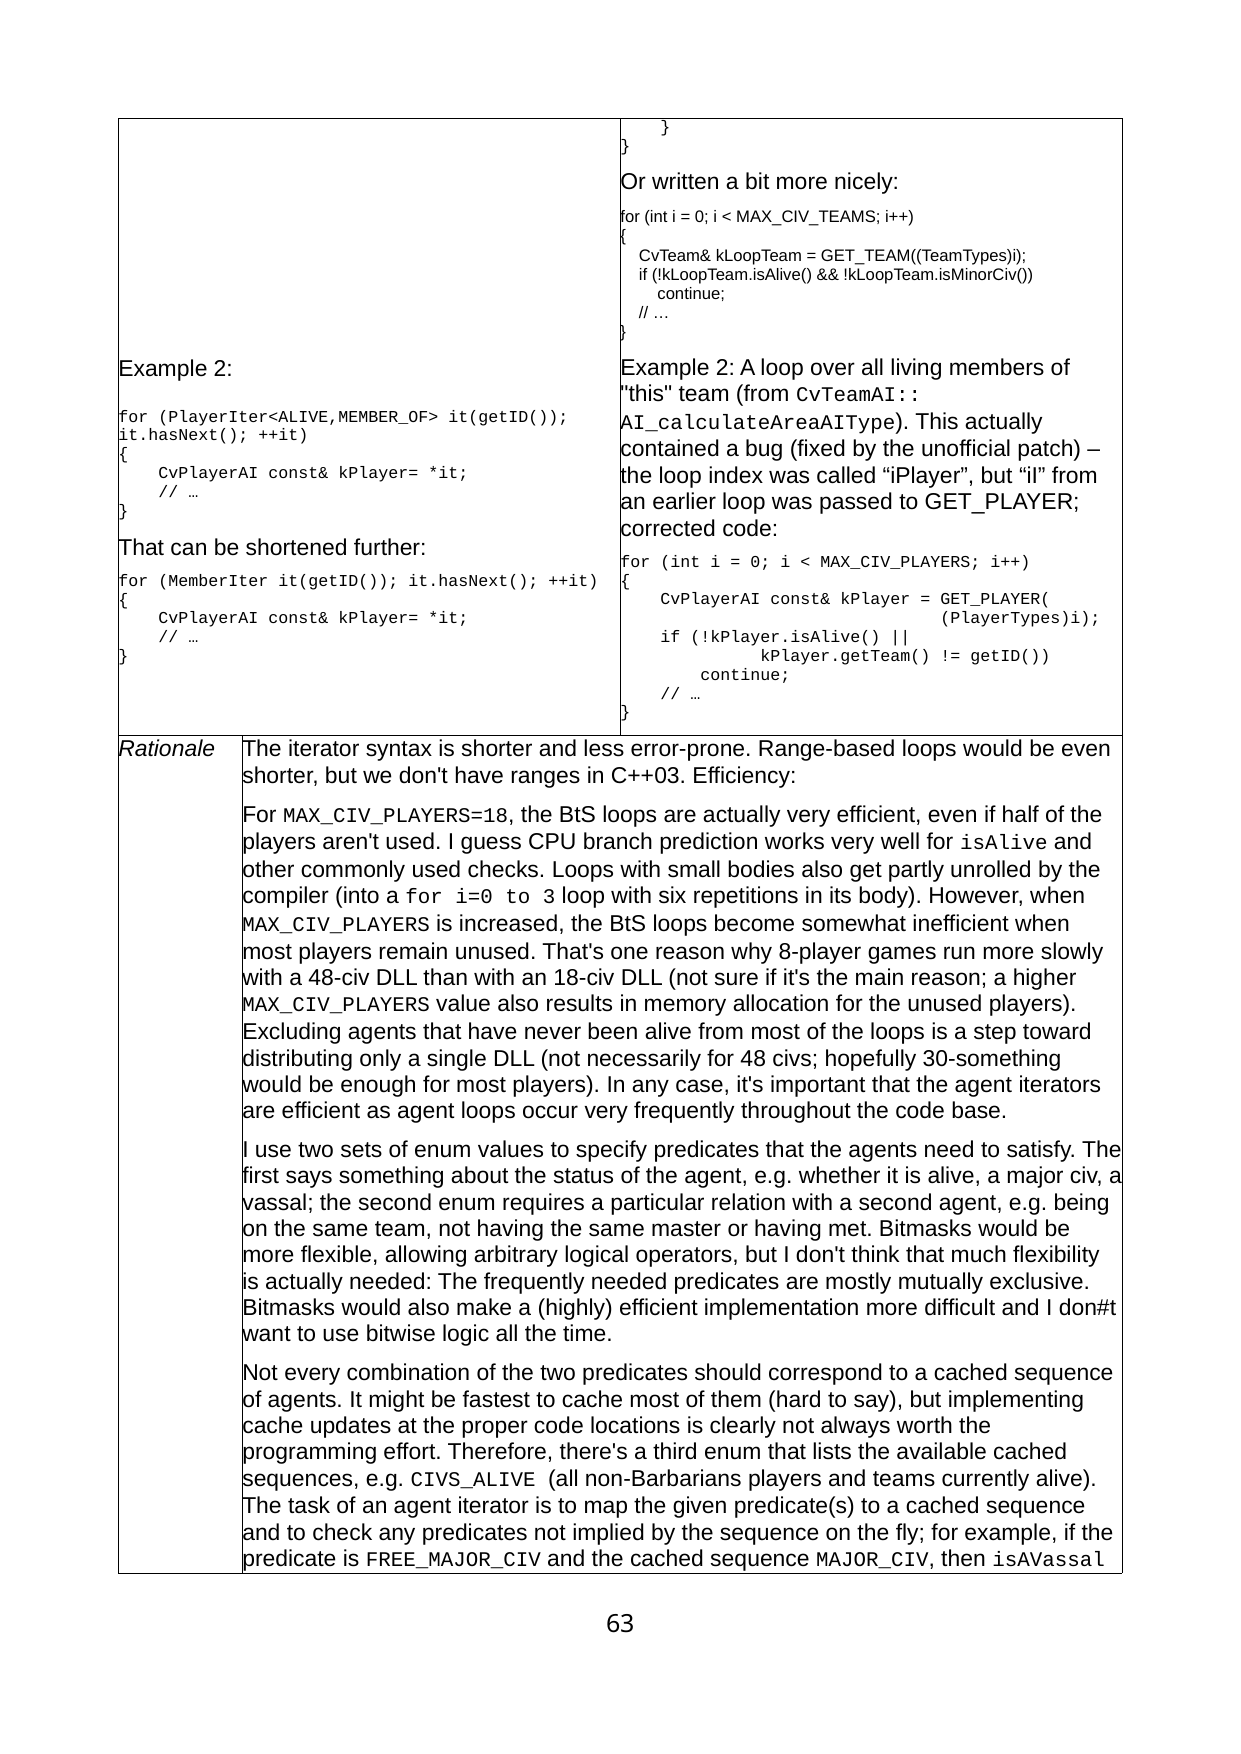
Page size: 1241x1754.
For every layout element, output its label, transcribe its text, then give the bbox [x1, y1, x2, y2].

table_cell Rationale [119, 736, 242, 1573]
table_cell } } Or written a bit more nicely: for (int i = 0; i < MAX_CIV_TEAMS; i++) { CvTeam& kLoopTeam = GET_TEAM((TeamTypes)i); if (!kLoopTeam.isAlive() && !kLoopTeam.isMinorCiv()) continue; // … } Example 2: A loop over all living members of "this" team (from CvTeamAI:: AI_calculateAreaAIType). This actually contained a bug (fixed by the unofficial patch) – the loop index was called “iPlayer”, but “iI” from an earlier loop was passed to GET_PLAYER; corrected code: for (int i = 0; i < MAX_CIV_PLAYERS; i++) { CvPlayerAI const& kPlayer = GET_PLAYER( (PlayerTypes)i); if (!kPlayer.isAlive() || kPlayer.getTeam() != getID()) continue; // … } [621, 119, 1122, 735]
table_cell The iterator syntax is shorter and less error-prone. Range-based loops would be even shorter, but we don't have ranges in C++03. Efficiency: For MAX_CIV_PLAYERS=18, the BtS loops are actually very efficient, even if half of the players aren't used. I guess CPU branch prediction works very well for isAlive and other commonly used checks. Loops with small bodies also get partly unrolled by the compiler (into a for i=0 to 3 loop with six repetitions in its body). However, when MAX_CIV_PLAYERS is increased, the BtS loops become somewhat inefficient when most players remain unused. That's one reason why 8-player games run more slowly with a 48-civ DLL than with an 18-civ DLL (not sure if it's the main reason; a higher MAX_CIV_PLAYERS value also results in memory allocation for the unused players). Excluding agents that have never been alive from most of the loops is a step toward distributing only a single DLL (not necessarily for 48 civs; hopefully 30-something would be enough for most players). In any case, it's important that the agent iterators are efficient as agent loops occur very frequently throughout the code base. I use two sets of enum values to specify predicates that the agents need to satisfy. The first says something about the status of the agent, e.g. whether it is alive, a major civ, a vassal; the second enum requires a particular relation with a second agent, e.g. being on the same team, not having the same master or having met. Bitmasks would be more flexible, allowing arbitrary logical operators, but I don't think that much flexibility is actually needed: The frequently needed predicates are mostly mutually exclusive. Bitmasks would also make a (highly) efficient implementation more difficult and I don#t want to use bitwise logic all the time. Not every combination of the two predicates should correspond to a cached sequence of agents. It might be fastest to cache most of them (hard to say), but implementing cache updates at the proper code locations is clearly not always worth the programming effort. Therefore, there's a third enum that lists the available cached sequences, e.g. CIVS_ALIVE (all non-Barbarians players and teams currently alive). The task of an agent iterator is to map the given predicate(s) to a cached sequence and to check any predicates not implied by the sequence on the fly; for example, if the predicate is FREE_MAJOR_CIV and the cached sequence MAJOR_CIV, then isAVassal [243, 736, 1122, 1573]
table_cell Example 2: for (PlayerIter<ALIVE,MEMBER_OF> it(getID()); it.hasNext(); ++it) { CvPlayerAI const& kPlayer= *it; // … } That can be shortened further: for (MemberIter it(getID()); it.hasNext(); ++it) { CvPlayerAI const& kPlayer= *it; // … } [119, 119, 620, 735]
